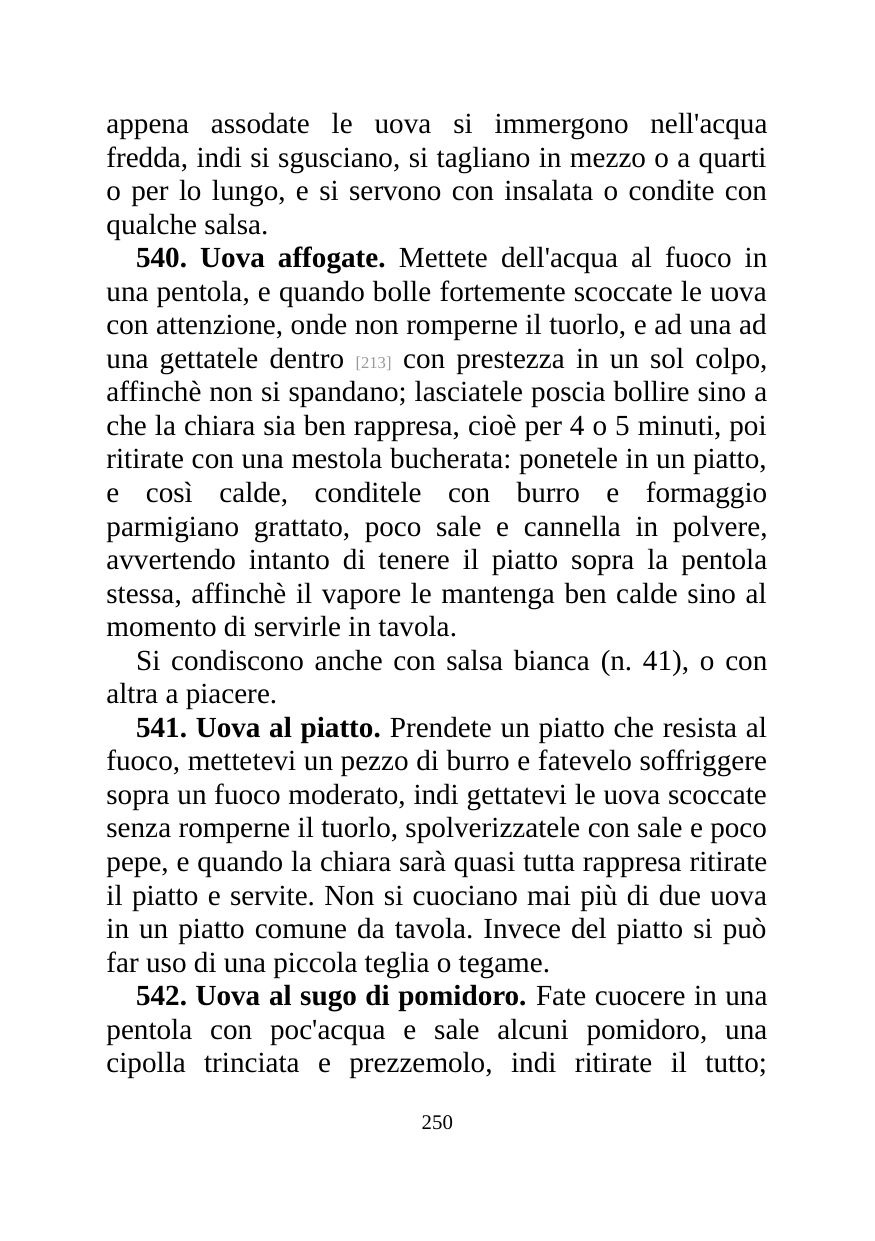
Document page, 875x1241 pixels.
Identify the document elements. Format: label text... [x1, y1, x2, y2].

text Si condiscono anche con salsa bianca (n. 41), o con altra a piacere. [106, 643, 768, 710]
text 541. Uova al piatto. Prendete un piatto che resista al fuoco, mettetevi un pezzo di burro e fatevelo soffriggere sopra un fuoco moderato, indi gettatevi le uova scoccate senza romperne il tuorlo, spolverizzatele con sale e poco pepe, e quando la chiara sarà quasi tutta rappresa ritirate il piatto e servite. Non si cuociano mai più di due uova in un piatto comune da tavola. Invece del piatto si può far uso di una piccola teglia o tegame. [106, 710, 768, 978]
text 540. Uova affogate. Mettete dell'acqua al fuoco in una pentola, e quando bolle fortemente scoccate le uova con attenzione, onde non romperne il tuorlo, e ad una ad una gettatele dentro [213] con prestezza in un sol colpo, affinchè non si spandano; lasciatele poscia bollire sino a che la chiara sia ben rappresa, cioè per 4 o 5 minuti, poi ritirate con una mestola bucherata: ponetele in un piatto, e così calde, conditele con burro e formaggio parmigiano grattato, poco sale e cannella in polvere, avvertendo intanto di tenere il piatto sopra la pentola stessa, affinchè il vapore le mantenga ben calde sino al momento di servirle in tavola. [106, 240, 768, 643]
text appena assodate le uova si immergono nell'acqua fredda, indi si sgusciano, si tagliano in mezzo o a quarti o per lo lungo, e si servono con insalata o condite con qualche salsa. [106, 106, 768, 240]
text 542. Uova al sugo di pomidoro. Fate cuocere in una pentola con poc'acqua e sale alcuni pomidoro, una cipolla trinciata e prezzemolo, indi ritirate il tutto; [106, 978, 768, 1079]
